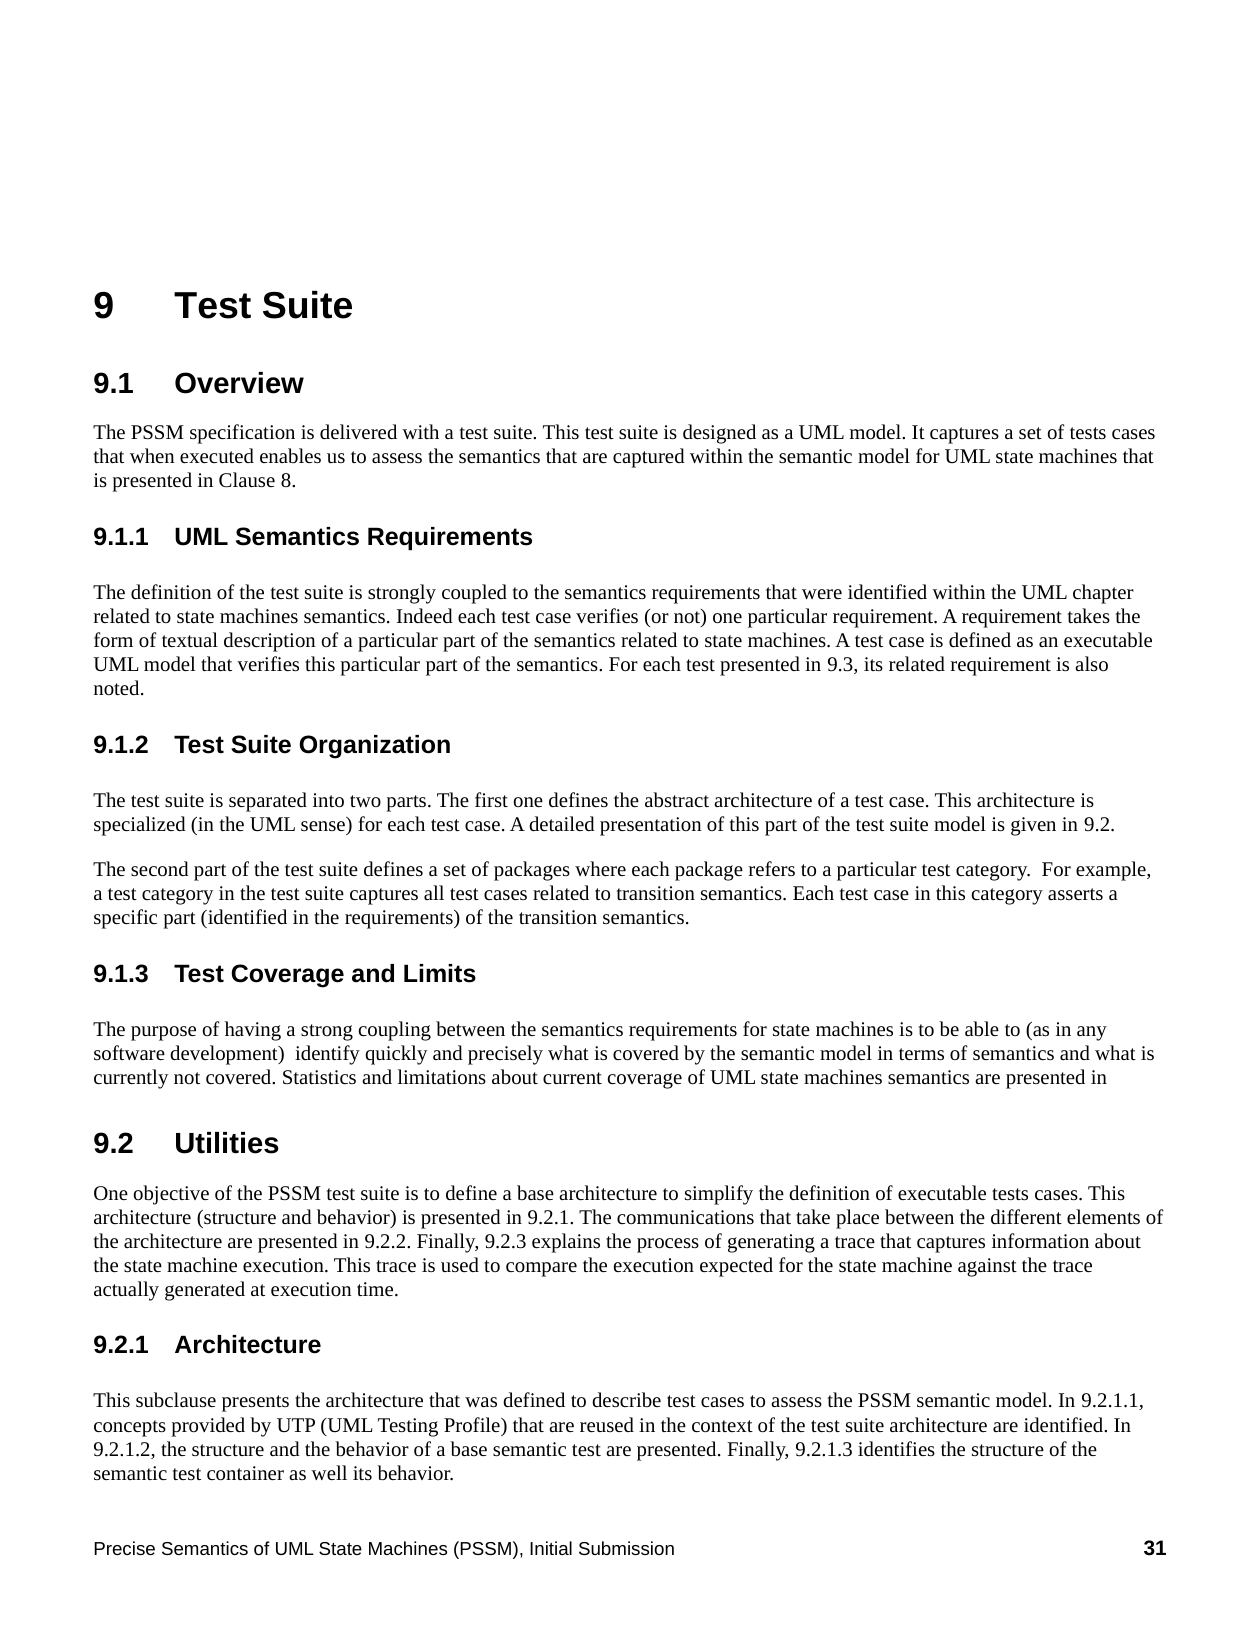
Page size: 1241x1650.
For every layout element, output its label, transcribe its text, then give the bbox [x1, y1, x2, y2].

subtitle Test Suite Organization [93, 729, 1164, 758]
text The second part of the test suite defines a set of packages where each package refers to a particular test category. For example, a test category in the test suite captures all test cases related to transition semantics. Each test case in this category asserts a specific part (identified in the requirements) of the transition semantics. [93, 857, 1164, 929]
subtitle Architecture [93, 1330, 1164, 1359]
subtitle Utilities [93, 1124, 1164, 1159]
text One objective of the PSSM test suite is to define a base architecture to simplify the definition of executable tests cases. This architecture (structure and behavior) is presented in 9.2.1. The communications that take place between the different elements of the architecture are presented in 9.2.2. Finally, 9.2.3 explains the process of generating a trace that captures information about the state machine execution. This trace is used to compare the execution expected for the state machine against the trace actually generated at execution time. [93, 1181, 1164, 1301]
subtitle UML Semantics Requirements [93, 522, 1164, 551]
text The PSSM specification is delivered with a test suite. This test suite is designed as a UML model. It captures a set of tests cases that when executed enables us to assess the semantics that are captured within the semantic model for UML state machines that is presented in Clause 8. [93, 420, 1164, 492]
text The definition of the test suite is strongly coupled to the semantics requirements that were identified within the UML chapter related to state machines semantics. Indeed each test case verifies (or not) one particular requirement. A requirement takes the form of textual description of a particular part of the semantics related to state machines. A test case is defined as an executable UML model that verifies this particular part of the semantics. For each test presented in 9.3, its related requirement is also noted. [93, 580, 1164, 700]
text The purpose of having a strong coupling between the semantics requirements for state machines is to be able to (as in any software development) identify quickly and precisely what is covered by the semantic model in terms of semantics and what is currently not covered. Statistics and limitations about current coverage of UML state machines semantics are presented in [93, 1017, 1164, 1089]
text This subclause presents the architecture that was defined to describe test cases to assess the PSSM semantic model. In 9.2.1.1, concepts provided by UTP (UML Testing Profile) that are reused in the context of the test suite architecture are identified. In 9.2.1.2, the structure and the behavior of a base semantic test are presented. Finally, 9.2.1.3 identifies the structure of the semantic test container as well its behavior. [93, 1388, 1164, 1485]
text The test suite is separated into two parts. The first one defines the abstract architecture of a test case. This architecture is specialized (in the UML sense) for each test case. A detailed presentation of this part of the test suite model is given in 9.2. [93, 788, 1164, 836]
subtitle Test Coverage and Limits [93, 958, 1164, 987]
subtitle Test Suite [93, 283, 1164, 326]
subtitle Overview [93, 364, 1164, 399]
